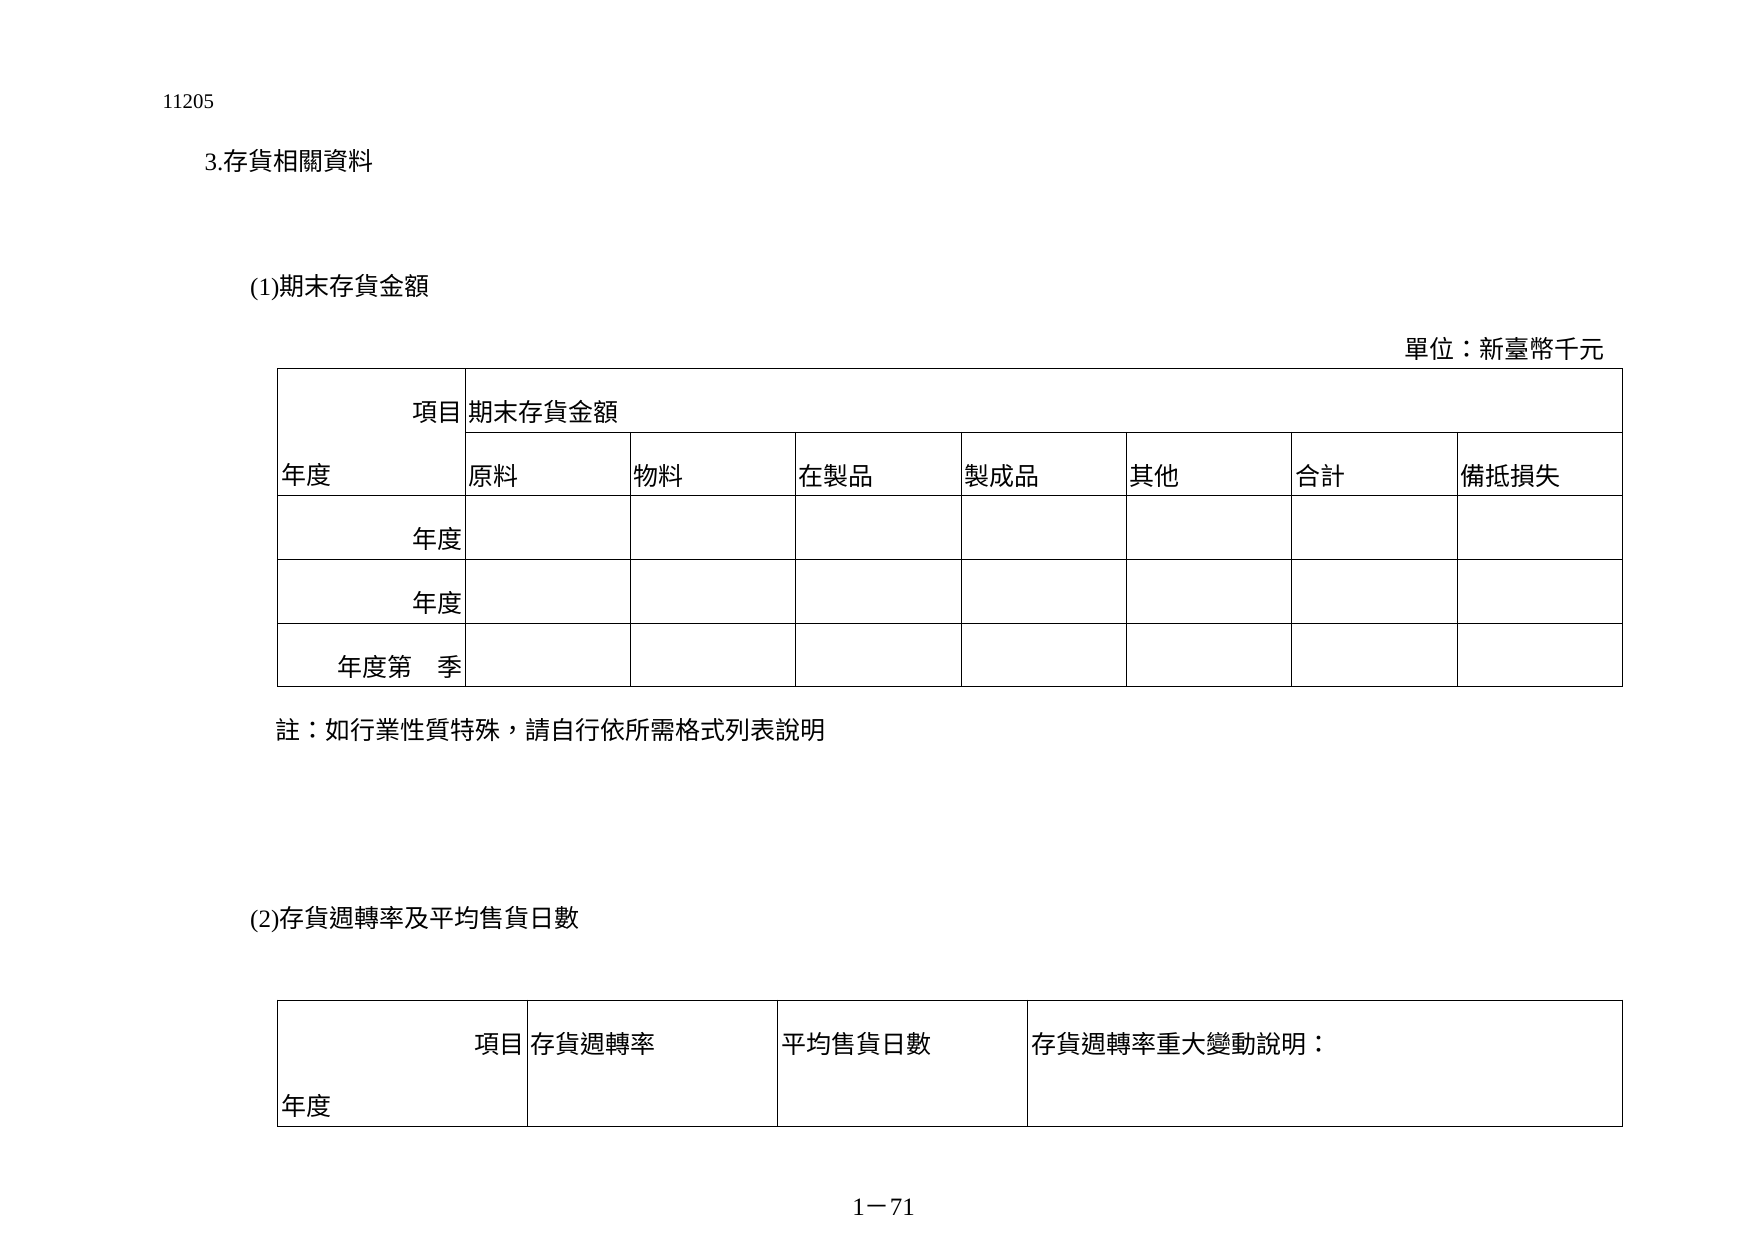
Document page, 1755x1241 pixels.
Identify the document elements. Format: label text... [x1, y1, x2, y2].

table_cell [1458, 624, 1622, 686]
table_cell [796, 560, 961, 622]
table_cell [466, 624, 630, 686]
table_cell 年度第 季 [278, 624, 465, 686]
table_cell 備抵損失 [1458, 433, 1622, 495]
text 單位：新臺幣千元 [162, 306, 1604, 368]
table_cell [1292, 624, 1457, 686]
table_cell [962, 496, 1126, 559]
table_cell [631, 560, 795, 622]
table_cell [796, 624, 961, 686]
table_header 存貨週轉率 [528, 1001, 777, 1126]
table_cell 其他 [1127, 433, 1291, 495]
table_header 項目 年度 [278, 1001, 527, 1126]
table_cell [1127, 624, 1291, 686]
table_cell 合計 [1292, 433, 1457, 495]
table_cell [631, 496, 795, 559]
table_cell 年度 [278, 496, 465, 559]
table_cell 在製品 [796, 433, 961, 495]
text 註：如行業性質特殊，請自行依所需格式列表說明 [162, 687, 1604, 749]
table_cell [1292, 560, 1457, 622]
table_cell 製成品 [962, 433, 1126, 495]
text (1)期末存貨金額 [162, 243, 1604, 306]
table_cell [1127, 496, 1291, 559]
table_cell 原料 [466, 433, 630, 495]
table_header 期末存貨金額 [466, 369, 1622, 432]
table_header 項目 年度 [278, 369, 465, 495]
text (2)存貨週轉率及平均售貨日數 [162, 874, 1604, 937]
table_cell [962, 560, 1126, 622]
table_cell 物料 [631, 433, 795, 495]
table_cell [1127, 560, 1291, 622]
table_cell [466, 560, 630, 622]
table_cell [1458, 560, 1622, 622]
table_header 平均售貨日數 [778, 1001, 1027, 1126]
text 3.存貨相關資料 [204, 118, 1604, 181]
table_cell [1292, 496, 1457, 559]
table_cell [631, 624, 795, 686]
table_cell 年度 [278, 560, 465, 622]
table_header [1623, 1000, 1664, 1126]
table_header 存貨週轉率重大變動說明： [1028, 1001, 1622, 1126]
table_cell [962, 624, 1126, 686]
table_cell [1458, 496, 1622, 559]
table_cell [466, 496, 630, 559]
table_cell [796, 496, 961, 559]
